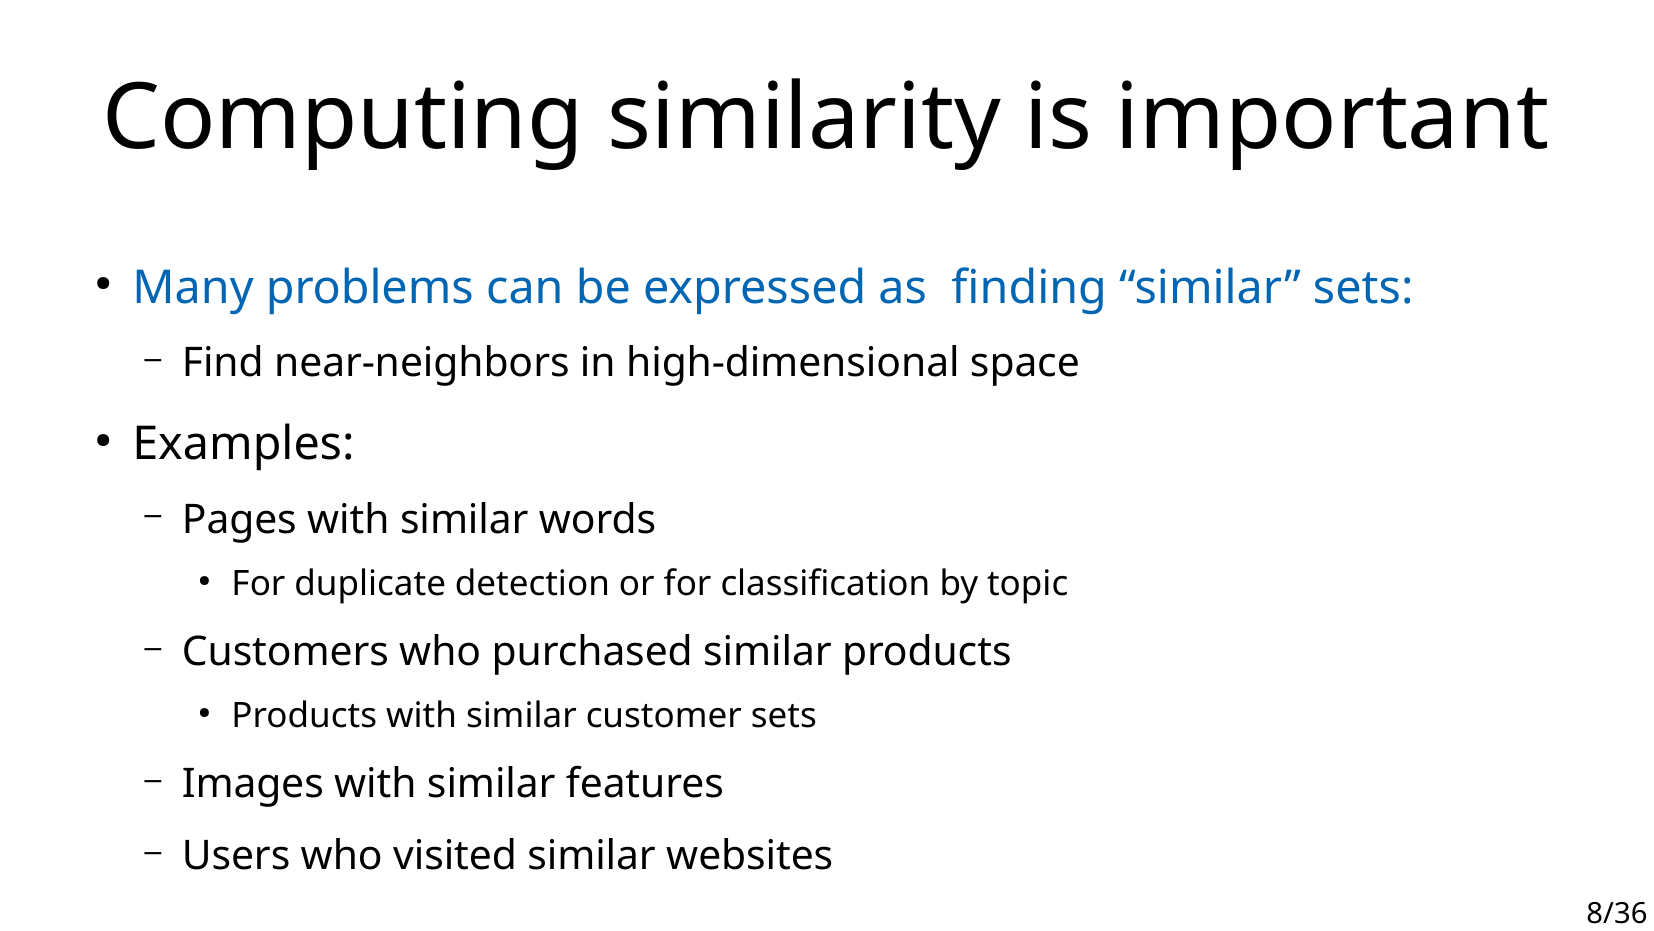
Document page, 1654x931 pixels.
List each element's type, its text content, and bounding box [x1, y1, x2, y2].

list Many problems can be expressed as finding “similar” sets: Find near-neighbors in high-dimensional space Examples: Pages with similar words For duplicate detection or for classification by topic Customers who purchased similar products Products with similar customer sets Images with similar features Users who visited similar websites [82, 253, 1571, 886]
title Computing similarity is important [82, 1, 1571, 226]
